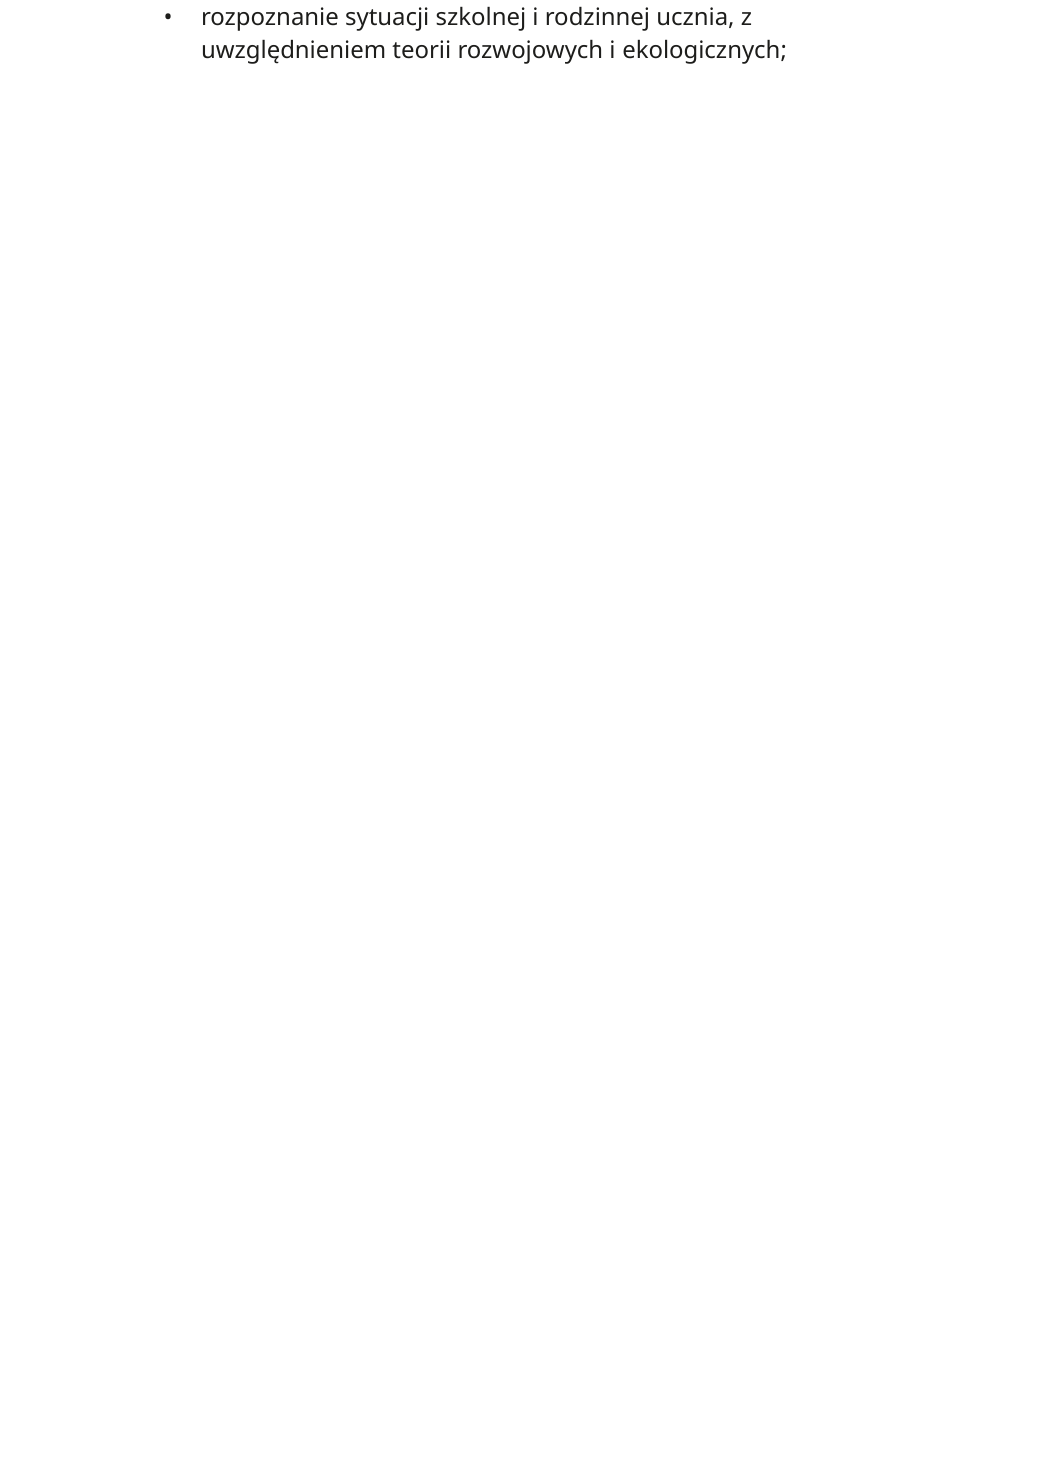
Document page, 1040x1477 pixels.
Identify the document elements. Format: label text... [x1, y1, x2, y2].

list rozpoznanie sytuacji szkolnej i rodzinnej ucznia, z uwzględnieniem teorii rozwojowych i ekologicznych; [163, 0, 909, 65]
